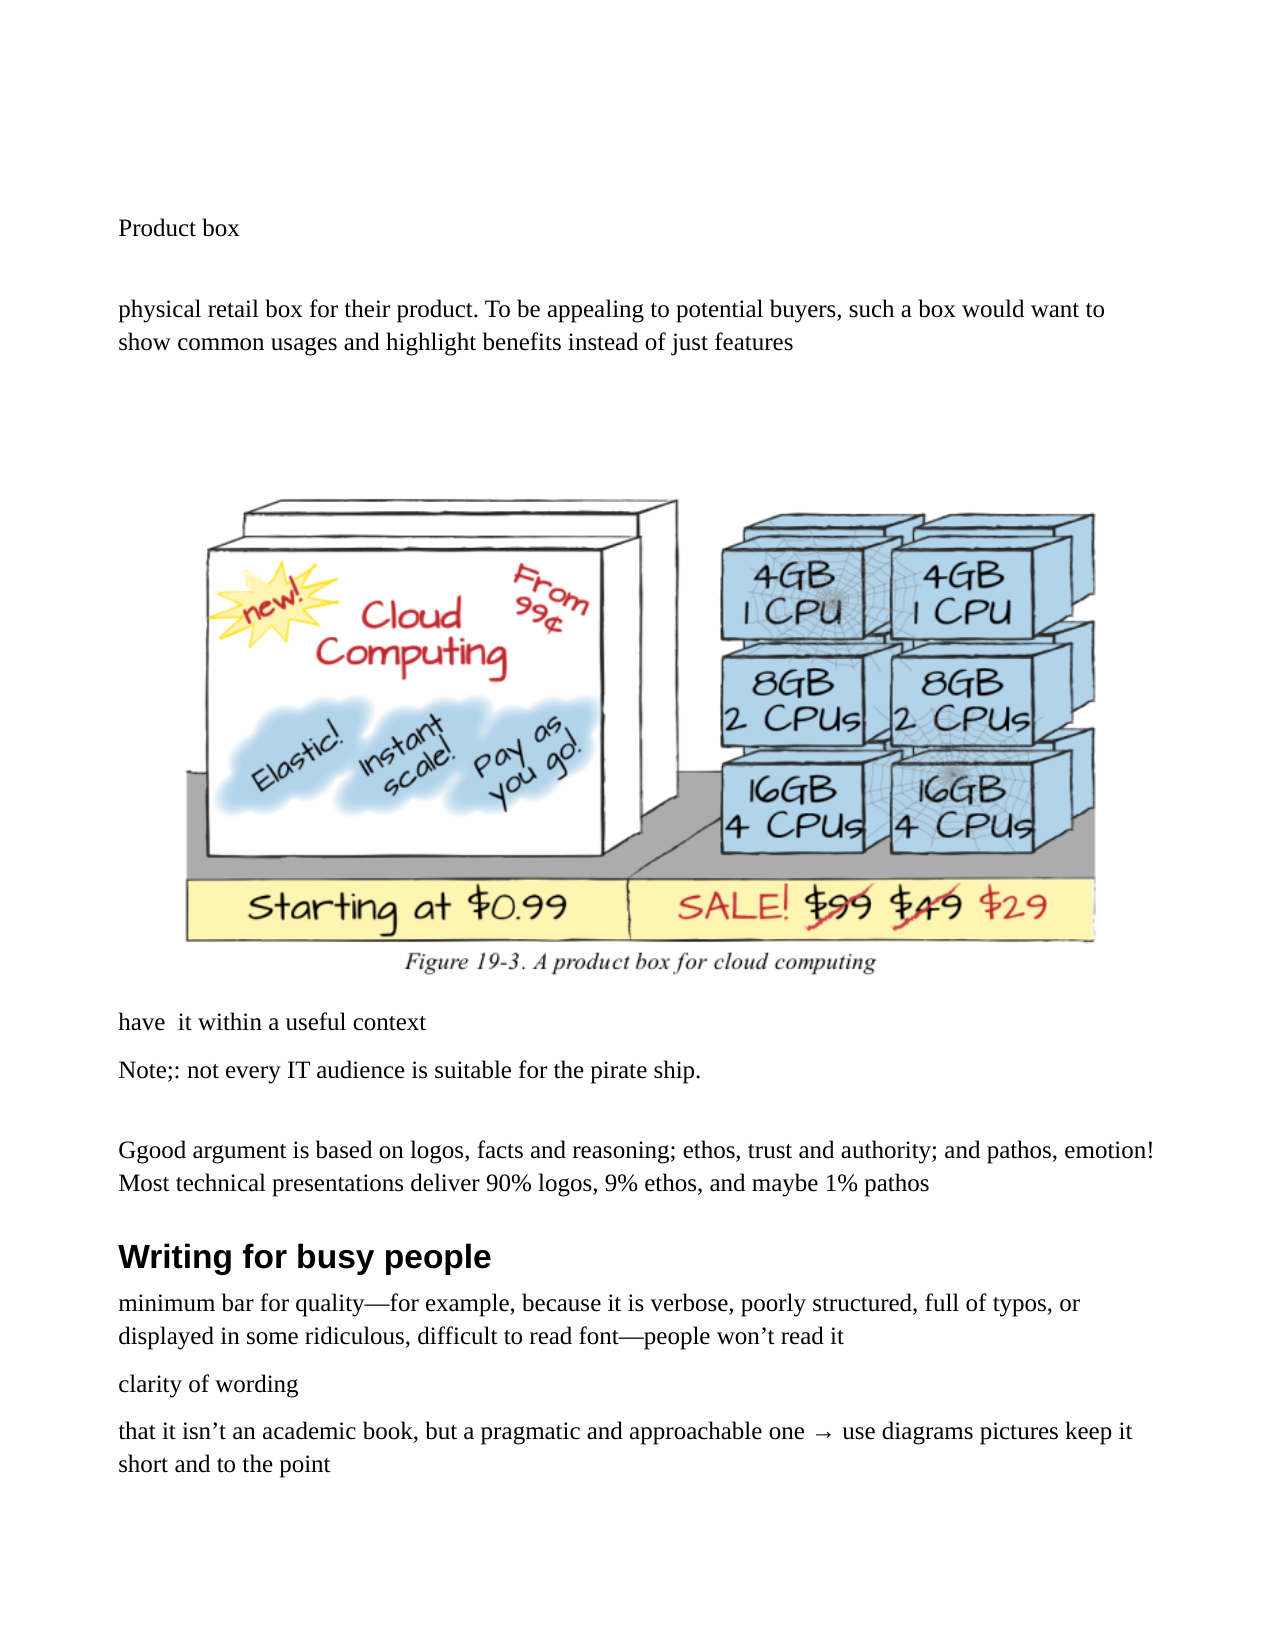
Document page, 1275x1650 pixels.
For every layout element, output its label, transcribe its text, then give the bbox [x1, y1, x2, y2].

text Ggood argument is based on logos, facts and reasoning; ethos, trust and authority; and pathos, emotion! Most technical presentations deliver 90% logos, 9% ethos, and maybe 1% pathos [118, 1102, 1157, 1197]
text Note;: not every IT audience is suitable for the pirate ship. [118, 1055, 1157, 1084]
text minimum bar for quality—for example, because it is verbose, poorly structured, full of typos, or displayed in some ridiculous, difficult to read font—people won’t read it [118, 1288, 1157, 1350]
subtitle Writing for busy people [118, 1237, 1157, 1276]
text physical retail box for their product. To be appealing to potential buyers, such a box would want to show common usages and highlight benefits instead of just features [118, 294, 1157, 356]
text clarity of wording [118, 1369, 1157, 1397]
picture [133, 460, 1173, 1003]
text that it isn’t an academic book, but a pragmatic and approachable one → use diagrams pictures keep it short and to the point [118, 1416, 1157, 1478]
text Product box [118, 213, 1157, 275]
text have it within a useful context [118, 1003, 1157, 1036]
